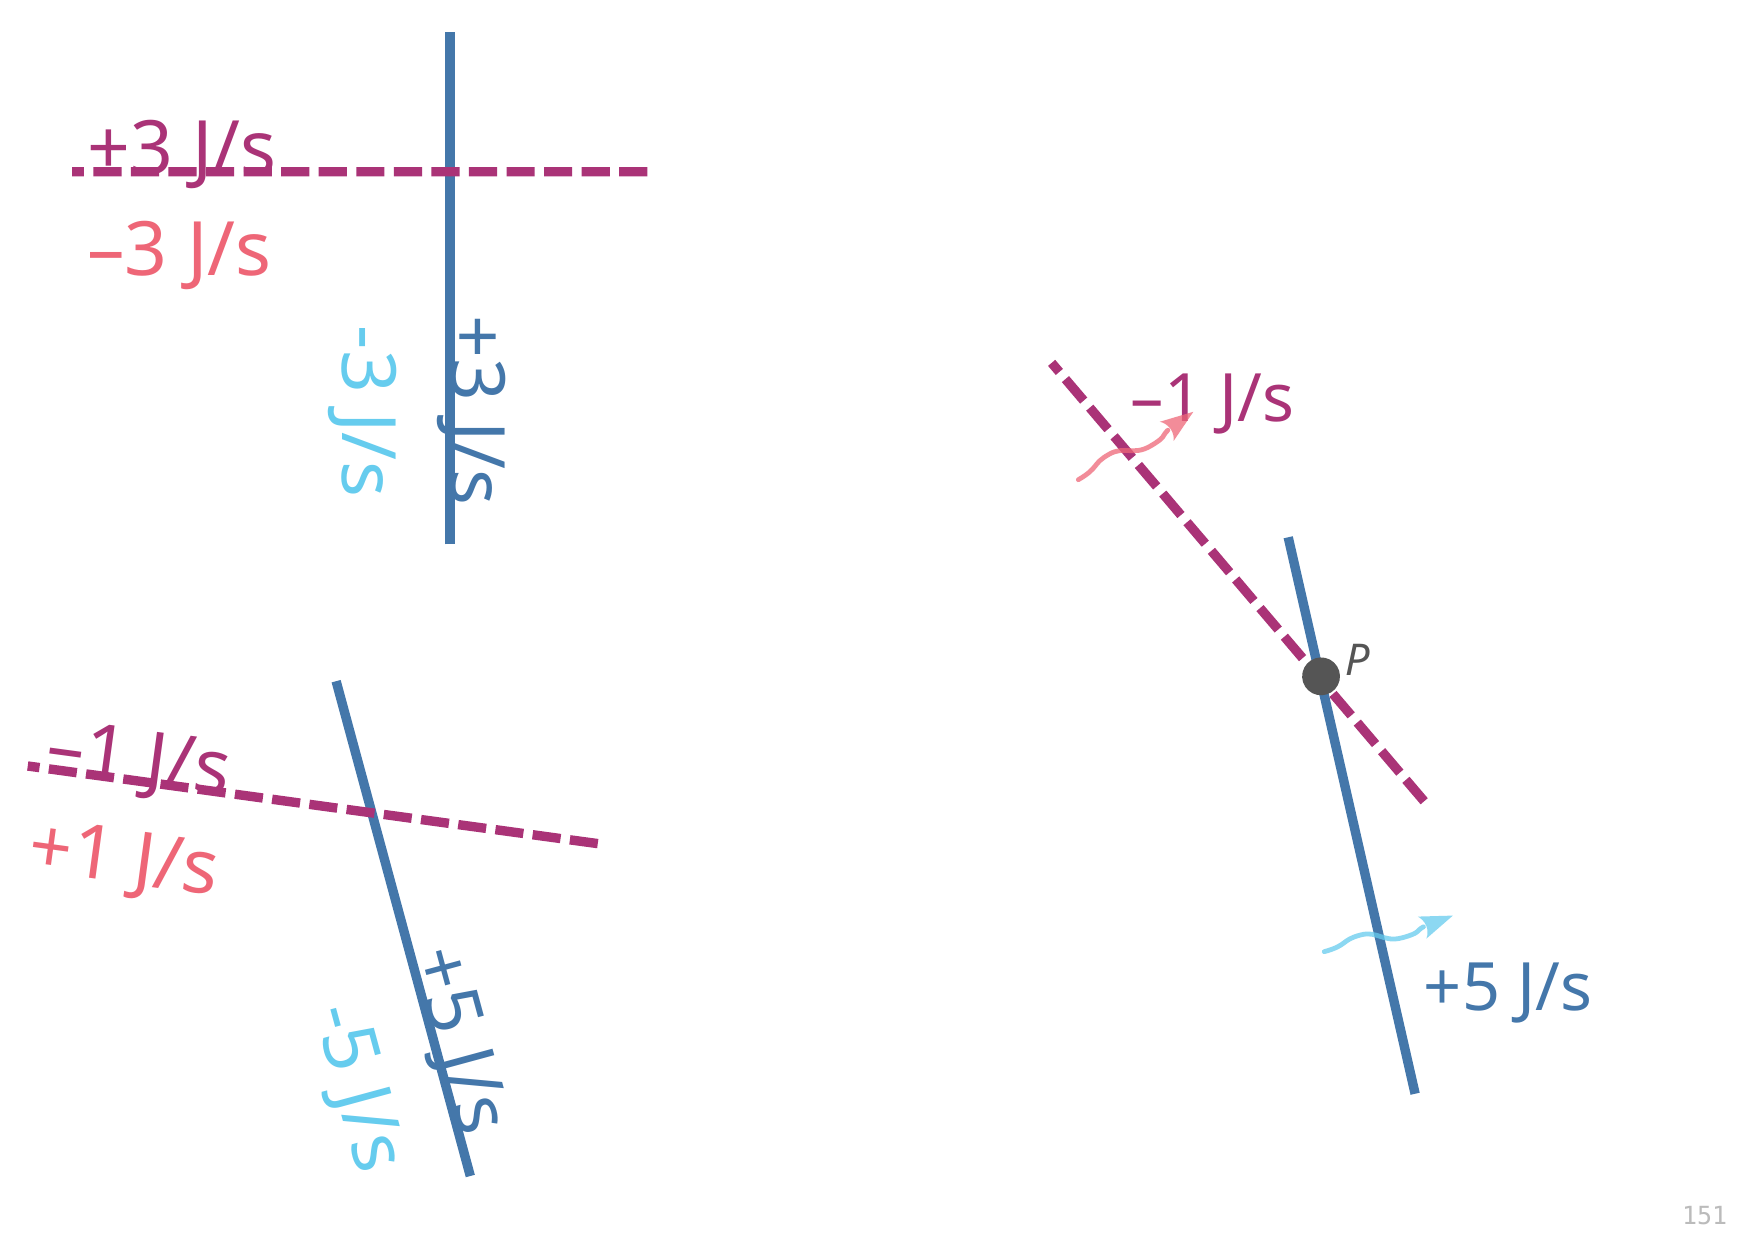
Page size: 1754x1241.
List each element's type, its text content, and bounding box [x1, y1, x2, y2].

text_box [468, 167, 498, 177]
text_box [544, 167, 573, 177]
text_box [1302, 657, 1355, 719]
text_box [1048, 359, 1063, 376]
text_box [1134, 461, 1161, 490]
text_box [1110, 433, 1136, 461]
text_box [1353, 719, 1380, 748]
text_box [271, 794, 301, 808]
text_box [1183, 519, 1209, 547]
text_box [1232, 576, 1258, 604]
text_box [569, 835, 599, 849]
text_box [1061, 376, 1088, 404]
text_box [494, 825, 524, 839]
text_box -3 J/s [342, 311, 440, 525]
text_box [1378, 748, 1404, 776]
text_box P [1329, 615, 1387, 679]
text_box [1402, 776, 1428, 805]
text_box [308, 799, 338, 813]
text_box [345, 804, 376, 818]
text_box +5 J/s [408, 914, 564, 1166]
text_box +5 J/s [1409, 922, 1621, 1012]
text_box -5 J/s [307, 959, 457, 1191]
text_box [420, 814, 450, 829]
text_box [85, 777, 114, 783]
text_box [48, 771, 77, 778]
text_box [122, 782, 150, 787]
text_box [393, 167, 423, 177]
text_box [619, 167, 648, 177]
text_box [1086, 404, 1112, 433]
text_box [356, 167, 385, 177]
text_box [532, 830, 562, 844]
text_box [159, 787, 188, 793]
text_box –3 J/s [72, 177, 306, 275]
text_box [1207, 547, 1234, 576]
text_box [234, 792, 264, 803]
text_box [1280, 633, 1307, 662]
text_box [318, 167, 347, 177]
text_box [27, 761, 40, 772]
text_box +3 J/s [452, 300, 550, 535]
text_box [457, 819, 487, 834]
text_box [281, 167, 310, 177]
text_box [581, 167, 610, 177]
text_box [383, 809, 413, 823]
text_box [1159, 490, 1185, 519]
text_box [197, 792, 226, 798]
text_box [1256, 605, 1282, 633]
text_box +1 J/s [12, 771, 257, 900]
text_box [506, 167, 535, 177]
text_box [431, 167, 460, 177]
text_box –1 J/s [29, 671, 267, 799]
text_box +3 J/s [72, 76, 306, 174]
text_box –1 J/s [1115, 333, 1341, 423]
